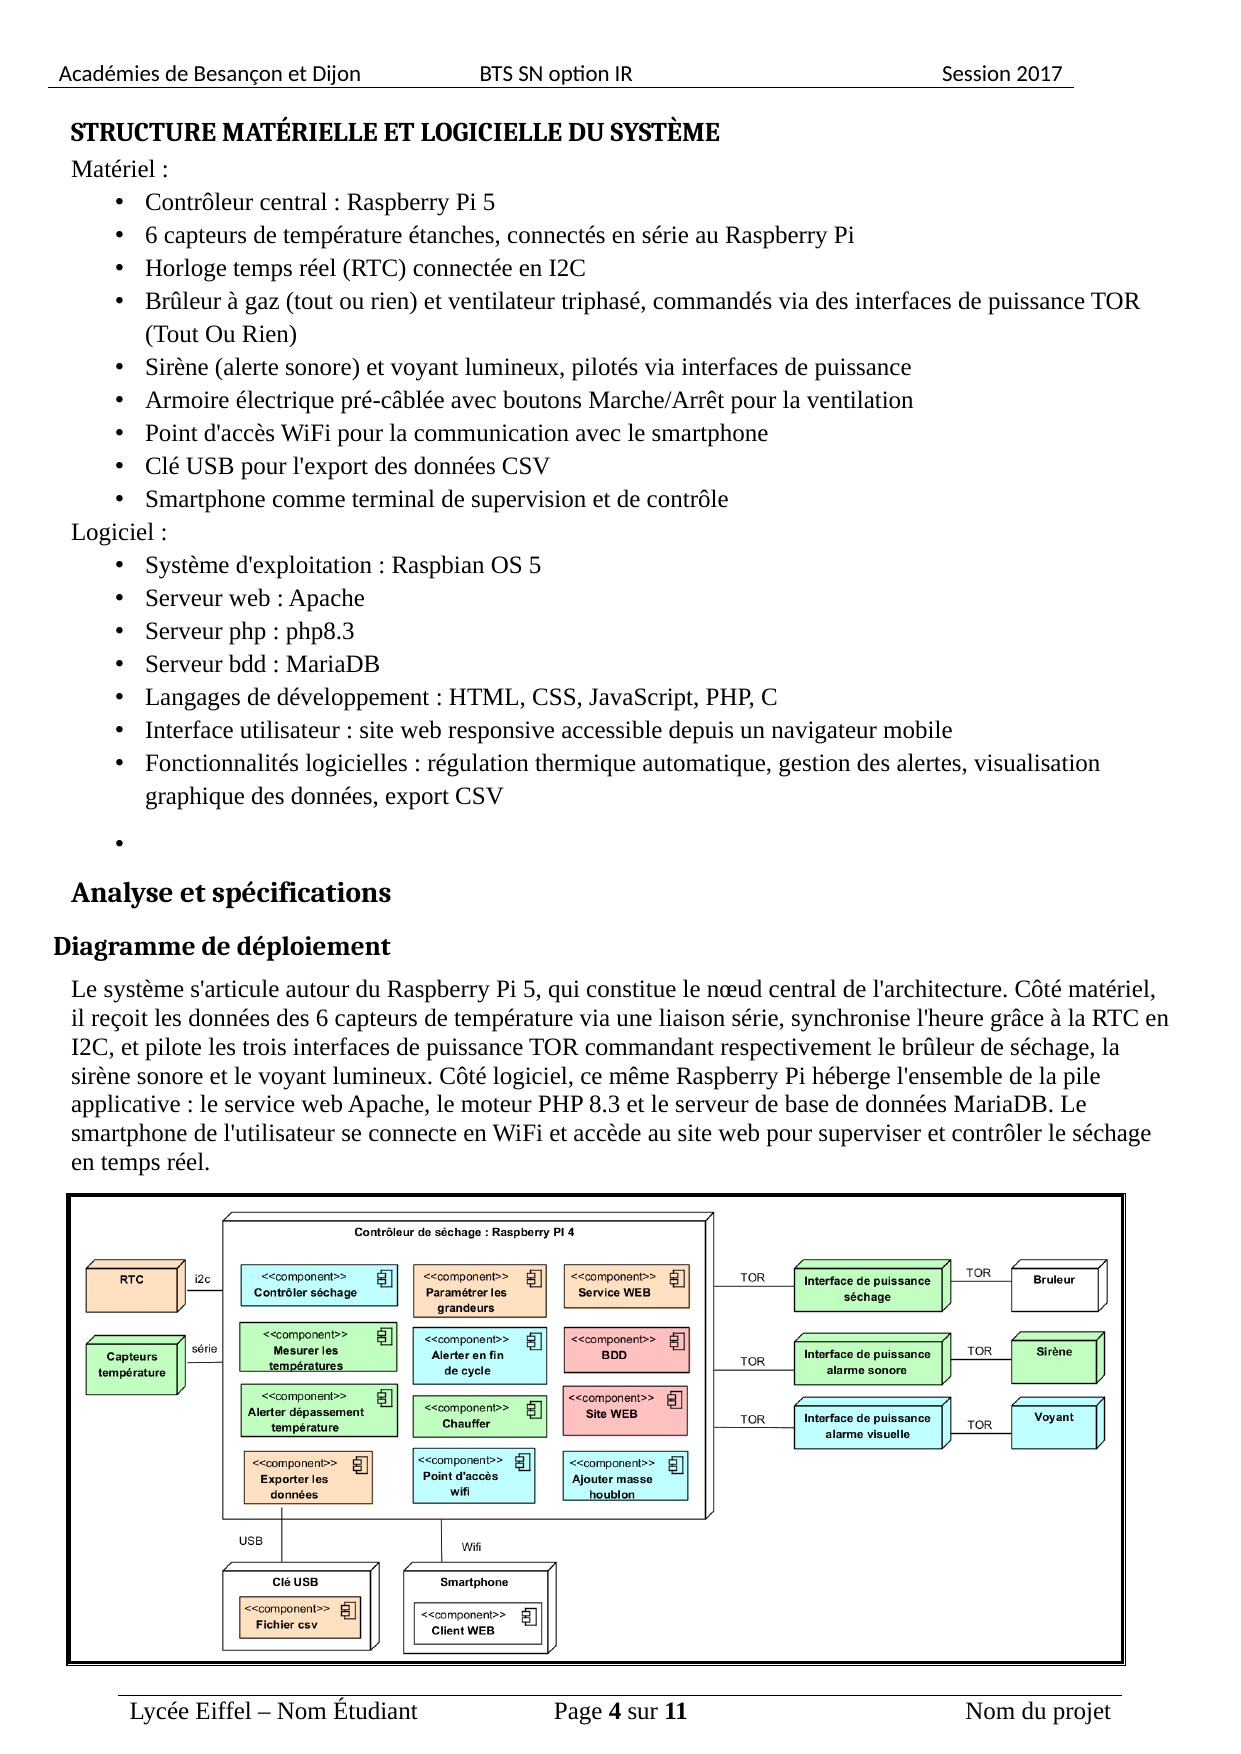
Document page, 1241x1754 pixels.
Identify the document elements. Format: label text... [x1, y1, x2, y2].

list Serveur bdd : MariaDB [115, 649, 1169, 678]
list Serveur web : Apache [115, 583, 1169, 612]
list Smartphone comme terminal de supervision et de contrôle [115, 484, 1169, 513]
picture [73, 1200, 1119, 1659]
list Contrôleur central : Raspberry Pi 5 [115, 187, 1169, 216]
subtitle Analyse et spécifications [71, 877, 1169, 910]
text Matériel : [71, 154, 1169, 183]
list Système d'exploitation : Raspbian OS 5 [115, 550, 1169, 579]
subtitle STRUCTURE MATÉRIELLE ET LOGICIELLE DU SYSTÈME [71, 117, 1169, 148]
list 6 capteurs de température étanches, connectés en série au Raspberry Pi [115, 220, 1169, 249]
list Brûleur à gaz (tout ou rien) et ventilateur triphasé, commandés via des interfaces de puissance TOR (Tout Ou Rien) [115, 286, 1169, 348]
text Logiciel : [71, 517, 1169, 546]
list Armoire électrique pré-câblée avec boutons Marche/Arrêt pour la ventilation [115, 385, 1169, 414]
list Langages de développement : HTML, CSS, JavaScript, PHP, C [115, 682, 1169, 711]
subtitle Diagramme de déploiement [53, 931, 1169, 962]
text Le système s'articule autour du Raspberry Pi 5, qui constitue le nœud central de l'architecture. Côté matériel, il reçoit les données des 6 capteurs de température via une liaison série, synchronise l'heure grâce à la RTC en I2C, et pilote les trois interfaces de puissance TOR commandant respectivement le brûleur de séchage, la sirène sonore et le voyant lumineux. Côté logiciel, ce même Raspberry Pi héberge l'ensemble de la pile applicative : le service web Apache, le moteur PHP 8.3 et le serveur de base de données MariaDB. Le smartphone de l'utilisateur se connecte en WiFi et accède au site web pour superviser et contrôler le séchage en temps réel. [71, 974, 1169, 1176]
list Sirène (alerte sonore) et voyant lumineux, pilotés via interfaces de puissance [115, 352, 1169, 381]
list Interface utilisateur : site web responsive accessible depuis un navigateur mobile [115, 715, 1169, 744]
list Fonctionnalités logicielles : régulation thermique automatique, gestion des alertes, visualisation graphique des données, export CSV [115, 748, 1169, 810]
list Clé USB pour l'export des données CSV [115, 451, 1169, 480]
list Serveur php : php8.3 [115, 616, 1169, 645]
list Horloge temps réel (RTC) connectée en I2C [115, 253, 1169, 282]
list Point d'accès WiFi pour la communication avec le smartphone [115, 418, 1169, 447]
